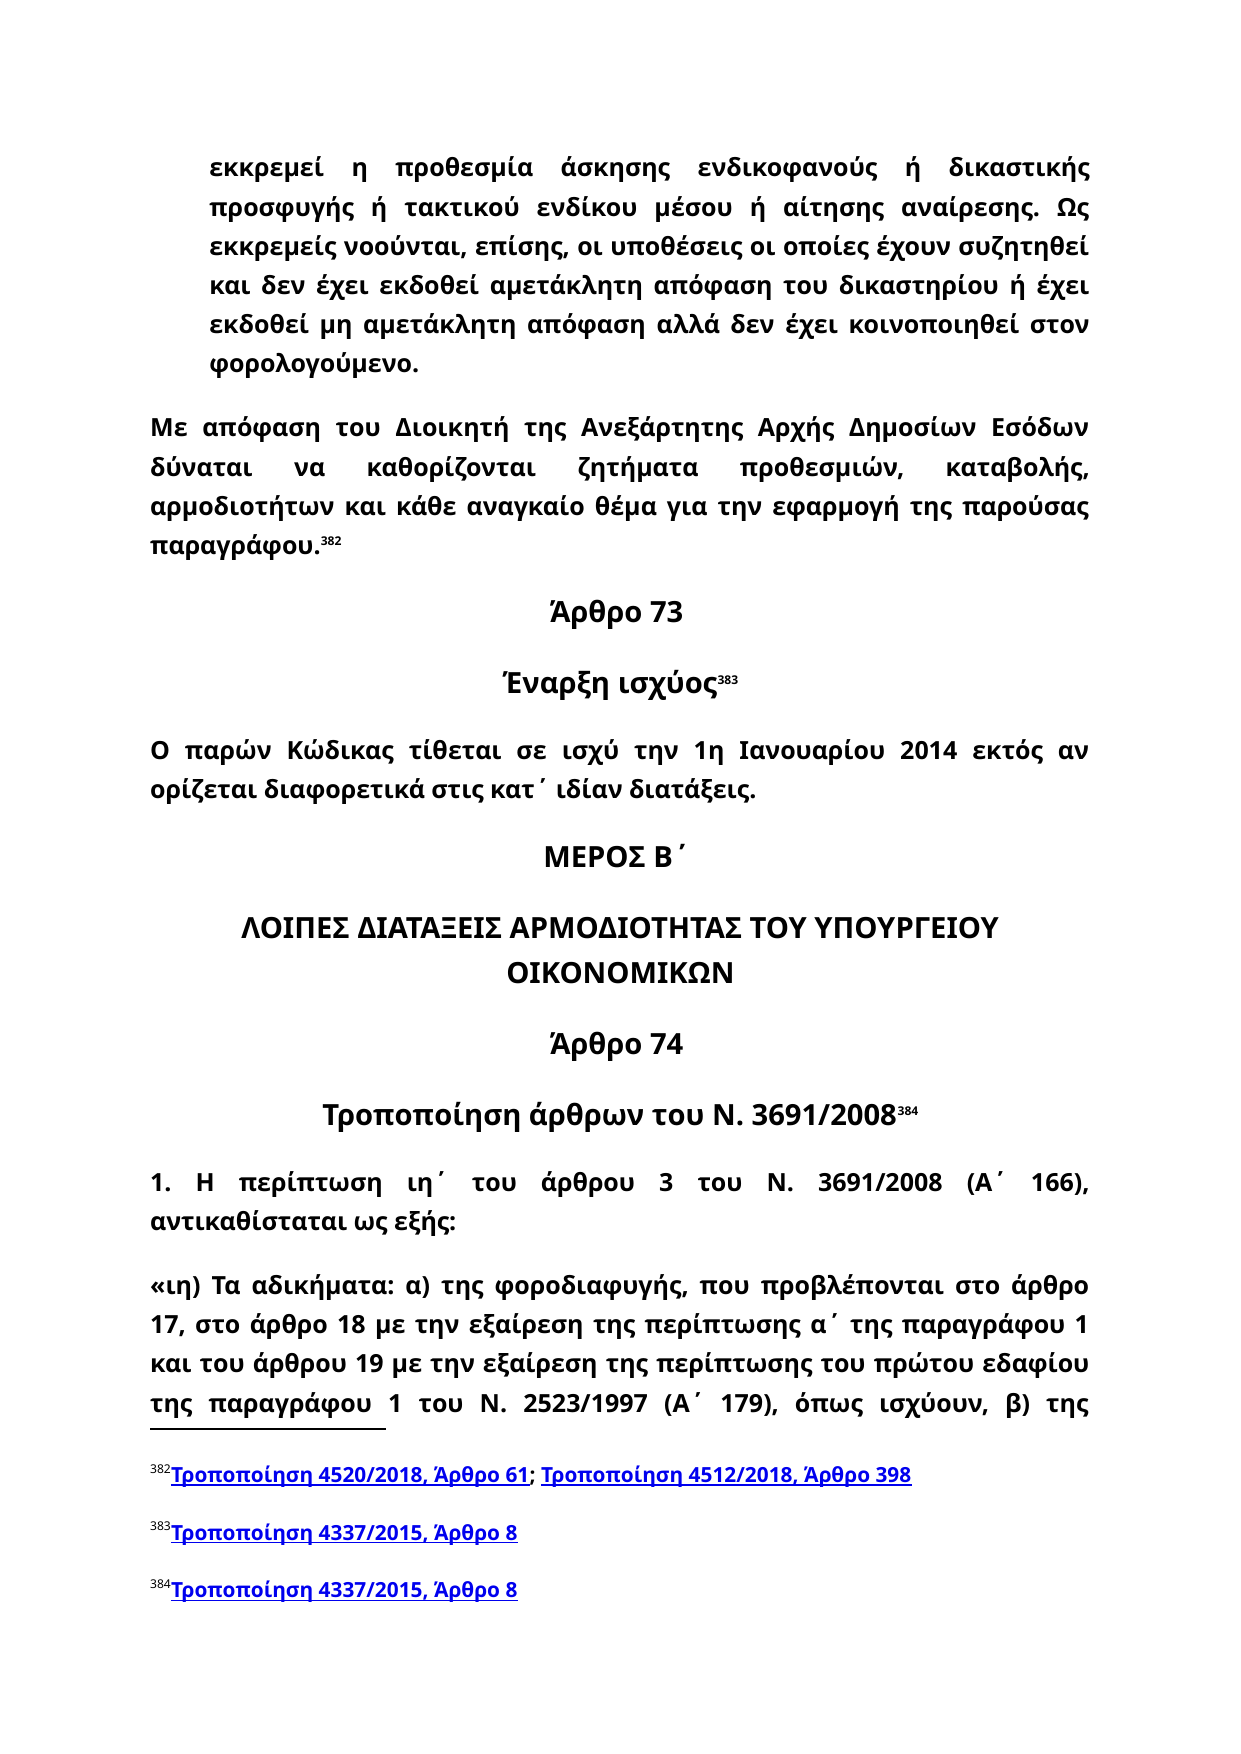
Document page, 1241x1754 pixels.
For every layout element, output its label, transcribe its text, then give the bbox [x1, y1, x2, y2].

subtitle Άρθρο 73 [150, 592, 1090, 631]
subtitle ΛΟΙΠΕΣ ΔΙΑΤΑΞΕΙΣ ΑΡΜΟΔΙΟΤΗΤΑΣ ΤΟΥ ΥΠΟΥΡΓΕΙΟΥ ΟΙΚΟΝΟΜΙΚΩΝ [150, 907, 1090, 992]
subtitle Τροποποίηση άρθρων του Ν. 3691/2008 [150, 1094, 1090, 1133]
text Με απόφαση του Διοικητή της Ανεξάρτητης Αρχής Δημοσίων Εσόδων δύναται να καθορίζονται ζητήματα προθεσμιών, καταβολής, αρμοδιοτήτων και κάθε αναγκαίο θέμα για την εφαρμογή της παρούσας παραγράφου. [150, 410, 1090, 562]
list εκκρεμεί η προθεσμία άσκησης ενδικοφανούς ή δικαστικής προσφυγής ή τακτικού ενδίκου μέσου ή αίτησης αναίρεσης. Ως εκκρεμείς νοούνται, επίσης, οι υποθέσεις οι οποίες έχουν συζητηθεί και δεν έχει εκδοθεί αμετάκλητη απόφαση του δικαστηρίου ή έχει εκδοθεί μη αμετάκλητη απόφαση αλλά δεν έχει κοινοποιηθεί στον φορολογούμενο. [150, 150, 1090, 380]
subtitle ΜΕΡΟΣ Β΄ [150, 836, 1090, 876]
subtitle Έναρξη ισχύος [150, 662, 1090, 702]
text «ιη) Τα αδικήματα: α) της φοροδιαφυγής, που προβλέπονται στο άρθρο 17, στο άρθρο 18 με την εξαίρεση της περίπτωσης α΄ της παραγράφου 1 και του άρθρου 19 με την εξαίρεση της περίπτωσης του πρώτου εδαφίου της παραγράφου 1 του Ν. 2523/1997 (Α΄ 179), όπως ισχύουν, β) της [150, 1268, 1090, 1419]
text 1. Η περίπτωση ιη΄ του άρθρου 3 του Ν. 3691/2008 (Α΄ 166), αντικαθίσταται ως εξής: [150, 1164, 1090, 1238]
text Ο παρών Κώδικας τίθεται σε ισχύ την 1η Ιανουαρίου 2014 εκτός αν ορίζεται διαφορετικά στις κατ΄ ιδίαν διατάξεις. [150, 733, 1090, 806]
text Τροποποίηση 4520/2018, Άρθρο 61; Τροποποίηση 4512/2018, Άρθρο 398 [150, 1460, 1090, 1489]
subtitle Άρθρο 74 [150, 1023, 1090, 1063]
text Τροποποίηση 4337/2015, Άρθρο 8 [150, 1518, 1090, 1546]
text Τροποποίηση 4337/2015, Άρθρο 8 [150, 1576, 1090, 1604]
